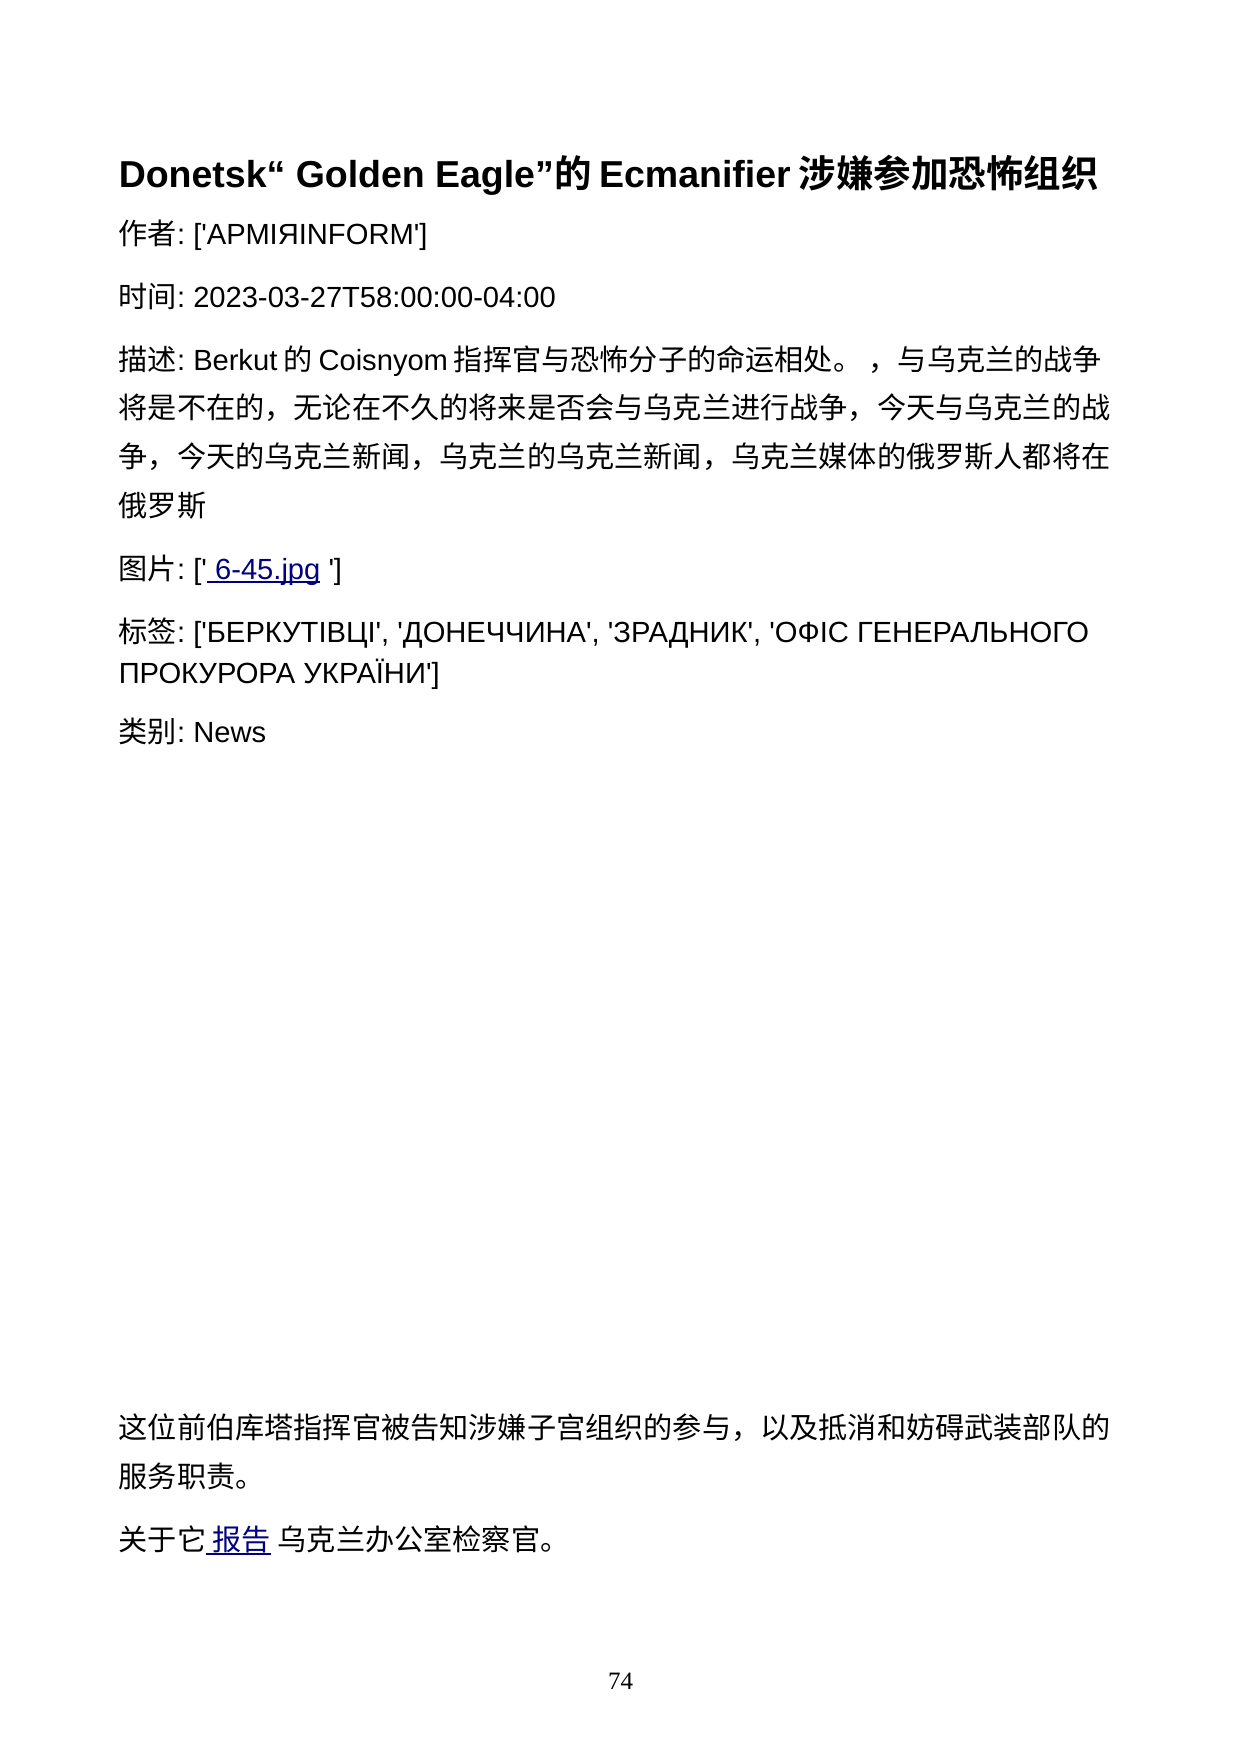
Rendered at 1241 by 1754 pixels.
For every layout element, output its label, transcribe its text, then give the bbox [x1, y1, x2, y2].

text 这位前伯库塔指挥官被告知涉嫌子宫组织的参与，以及抵消和妨碍武装部队的服务职责。 [118, 772, 1122, 1496]
subtitle Donetsk“ Golden Eagle”的Ecmanifier涉嫌参加恐怖组织 [118, 143, 1122, 198]
text 描述: Berkut的Coisnyom指挥官与恐怖分子的命运相处。 ，与乌克兰的战争将是不在的，无论在不久的将来是否会与乌克兰进行战争，今天与乌克兰的战争，今天的乌克兰新闻，乌克兰的乌克兰新闻，乌克兰媒体的俄罗斯人都将在俄罗斯 [118, 337, 1122, 524]
text 标签: ['БЕРКУТІВЦІ', 'ДОНЕЧЧИНА', 'ЗРАДНИК', 'ОФІС ГЕНЕРАЛЬНОГО ПРОКУРОРА УКРАЇНИ'] [118, 608, 1122, 689]
text 作者: ['АРМІЯINFORM'] [118, 210, 1122, 253]
text 类别: News [118, 709, 1122, 751]
text 图片: [' 6-45.jpg '] [118, 545, 1122, 588]
text 时间: 2023-03-27T58:00:00-04:00 [118, 273, 1122, 316]
text 关于它 报告 乌克兰办公室检察官。 [118, 1517, 1122, 1559]
